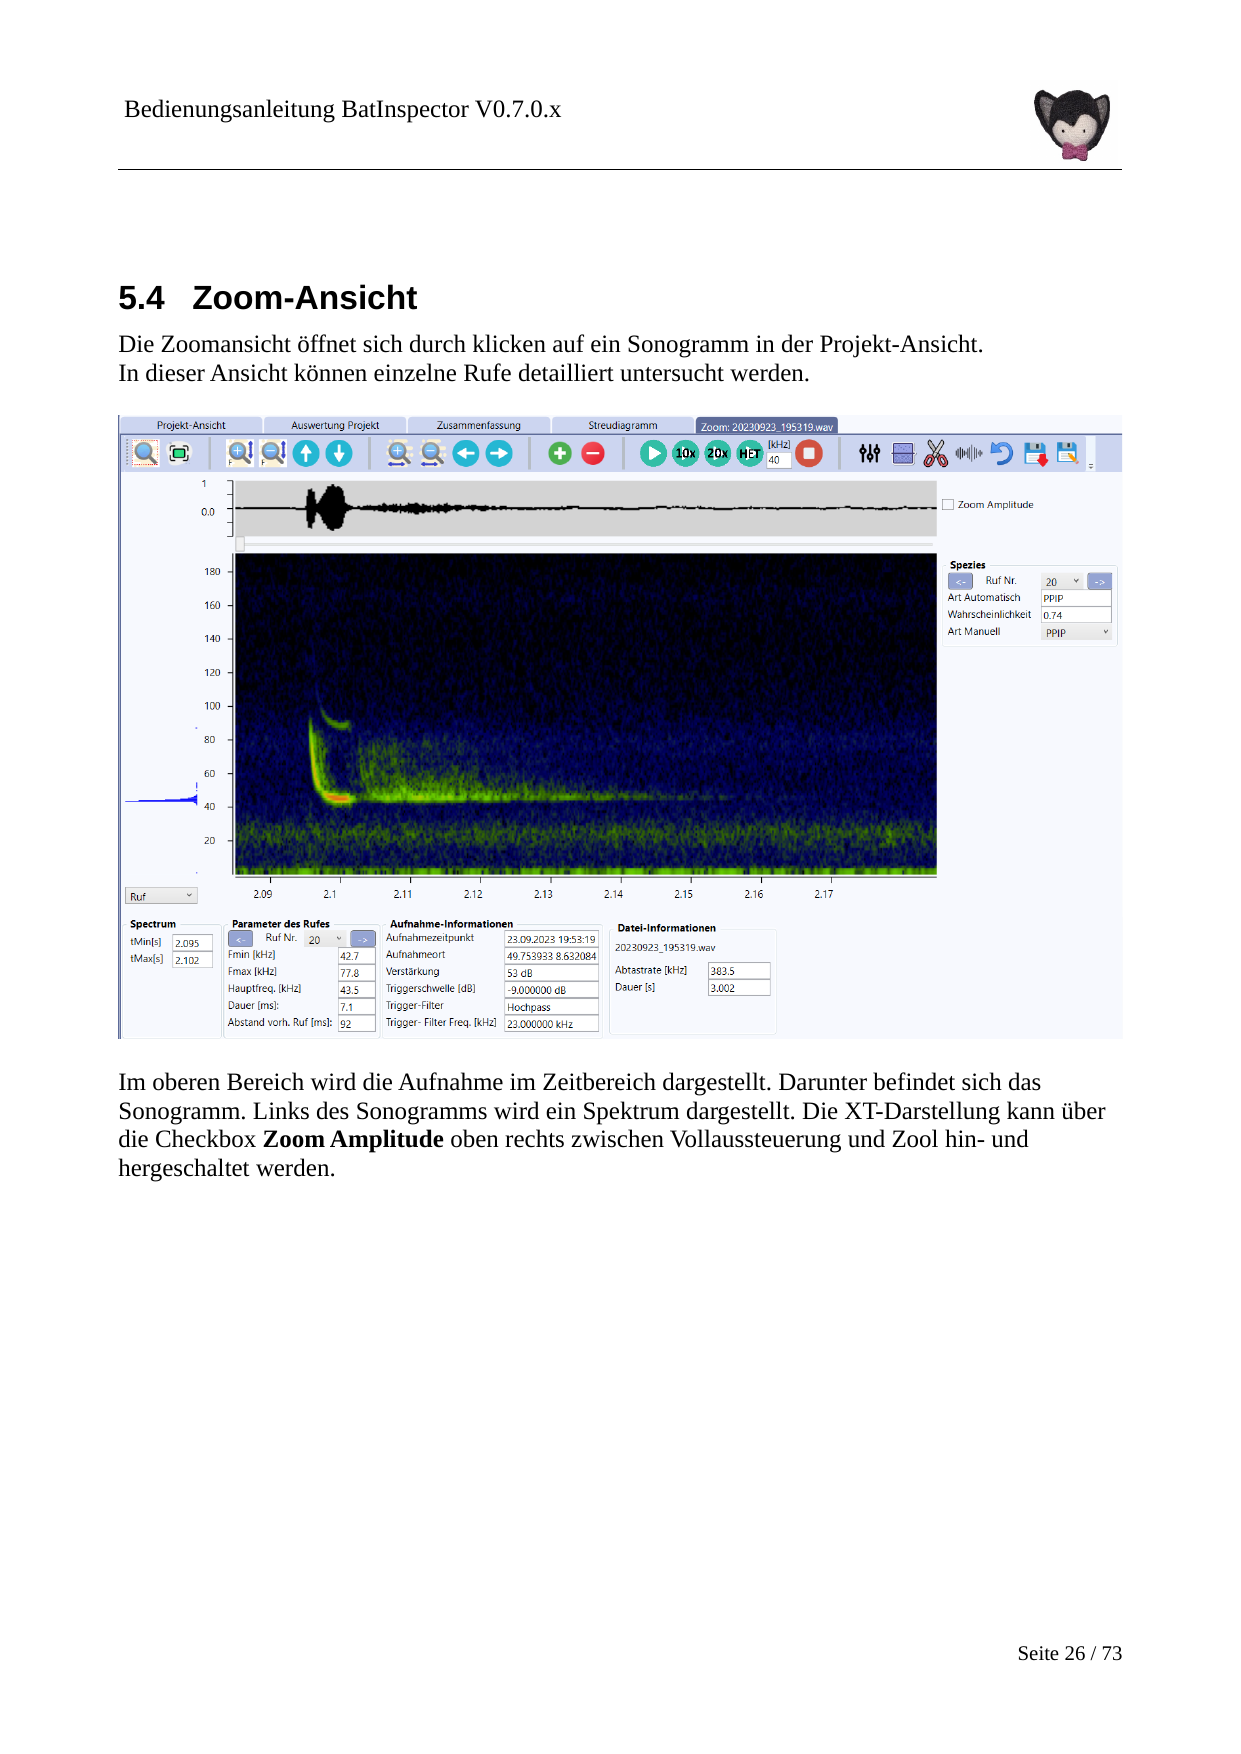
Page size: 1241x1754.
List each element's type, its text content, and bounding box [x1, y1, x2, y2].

subtitle Zoom-Ansicht [118, 278, 1122, 316]
picture [118, 415, 1123, 1039]
text In dieser Ansicht können einzelne Rufe detailliert untersucht werden. [118, 358, 1122, 386]
text Im oberen Bereich wird die Aufnahme im Zeitbereich dargestellt. Darunter befindet sich das Sonogramm. Links des Sonogramms wird ein Spektrum dargestellt. Die XT-Darstellung kann über die Checkbox Zoom Amplitude oben rechts zwischen Vollaussteuerung und Zool hin- und hergeschaltet werden. [118, 1067, 1122, 1182]
text Die Zoomansicht öffnet sich durch klicken auf ein Sonogramm in der Projekt-Ansicht. [118, 329, 1122, 358]
picture [1030, 80, 1119, 169]
